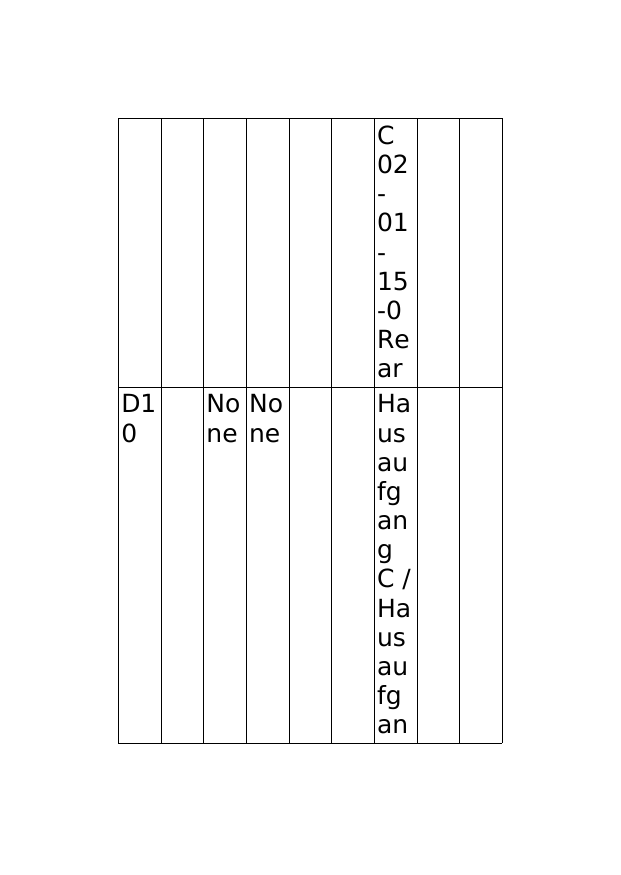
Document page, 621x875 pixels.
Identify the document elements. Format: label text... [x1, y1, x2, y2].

table_cell D10 [119, 388, 161, 742]
table_cell [290, 388, 331, 742]
table_cell None [204, 388, 246, 742]
table_cell [290, 119, 331, 387]
table_cell [418, 119, 459, 387]
table_cell [418, 388, 459, 742]
table_cell [119, 119, 161, 387]
table_cell [247, 119, 289, 387]
table_cell [204, 119, 246, 387]
table_cell [460, 119, 502, 387]
table_cell [332, 388, 374, 742]
table_cell [162, 388, 203, 742]
table_cell C 02-01-15-0 Rear [375, 119, 417, 387]
table_cell [460, 388, 502, 742]
table_cell Hausaufgang C / Hausaufgan [375, 388, 417, 742]
table_cell [162, 119, 203, 387]
table_cell [332, 119, 374, 387]
table_cell None [247, 388, 289, 742]
